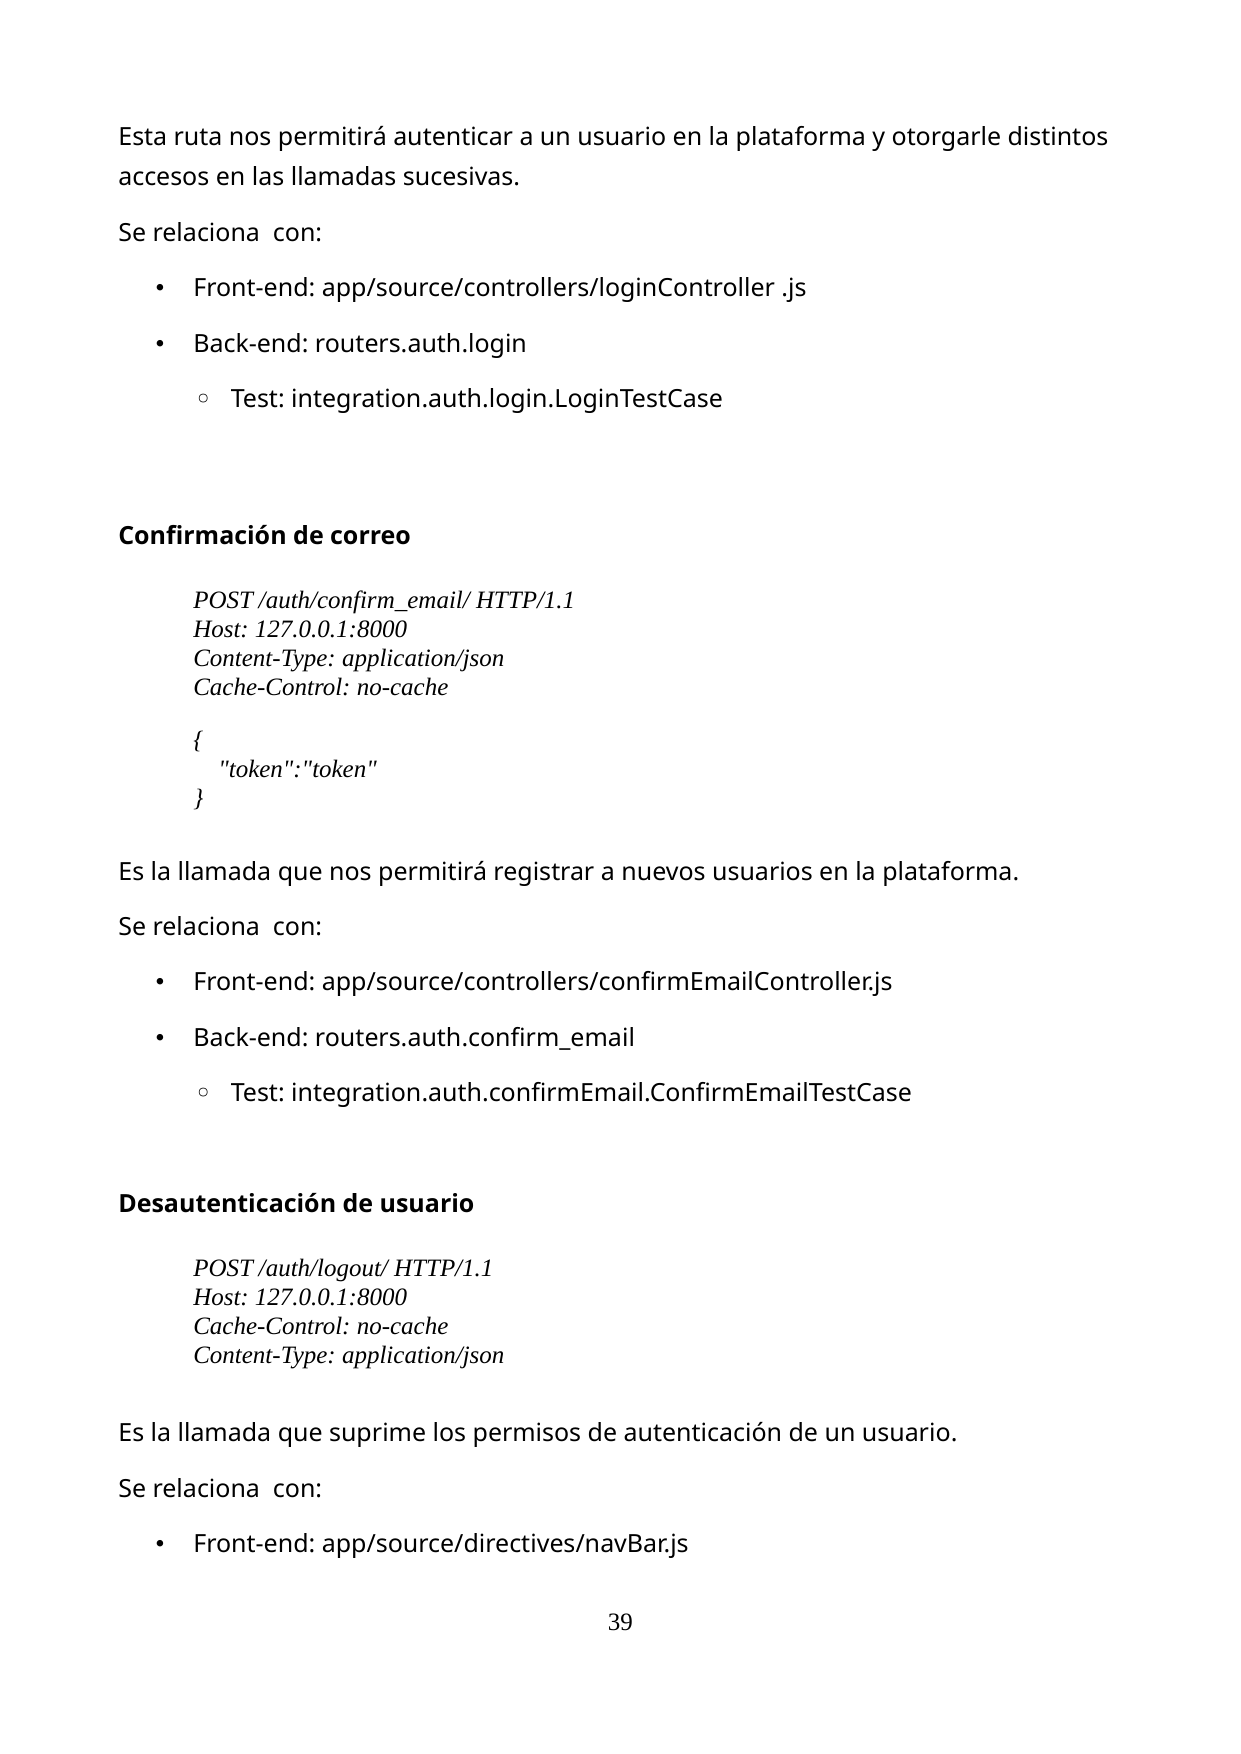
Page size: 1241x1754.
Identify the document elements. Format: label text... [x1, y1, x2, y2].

text Es la llamada que suprime los permisos de autenticación de un usuario. [118, 1415, 1122, 1449]
text Desautenticación de usuario [118, 1186, 1122, 1220]
text Se relaciona con: [118, 1471, 1122, 1504]
list Front-end: app/source/controllers/loginController .js [156, 270, 1122, 304]
text POST /auth/confirm_email/ HTTP/1.1 Host: 127.0.0.1:8000 Content-Type: application/json Cache-Control: no-cache [193, 586, 1019, 701]
text Se relaciona con: [118, 908, 1122, 943]
text Se relaciona con: [118, 214, 1122, 248]
list Back-end: routers.auth.confirm_email [156, 1019, 1122, 1053]
list Test: integration.auth.login.LoginTestCase [193, 381, 1122, 415]
list Front-end: app/source/controllers/confirmEmailController.js [156, 964, 1122, 998]
list Test: integration.auth.confirmEmail.ConfirmEmailTestCase [193, 1075, 1122, 1109]
list Back-end: routers.auth.login [156, 325, 1122, 359]
text Es la llamada que nos permitirá registrar a nuevos usuarios en la plataforma. [118, 853, 1122, 887]
text Confirmación de correo [118, 436, 1122, 552]
list Front-end: app/source/directives/navBar.js [156, 1526, 1122, 1560]
text POST /auth/logout/ HTTP/1.1 Host: 127.0.0.1:8000 Cache-Control: no-cache Content-Type: application/json [193, 1253, 1019, 1368]
text { "token":"token" } [193, 726, 1019, 841]
text Esta ruta nos permitirá autenticar a un usuario en la plataforma y otorgarle distintos accesos en las llamadas sucesivas. [118, 118, 1122, 193]
